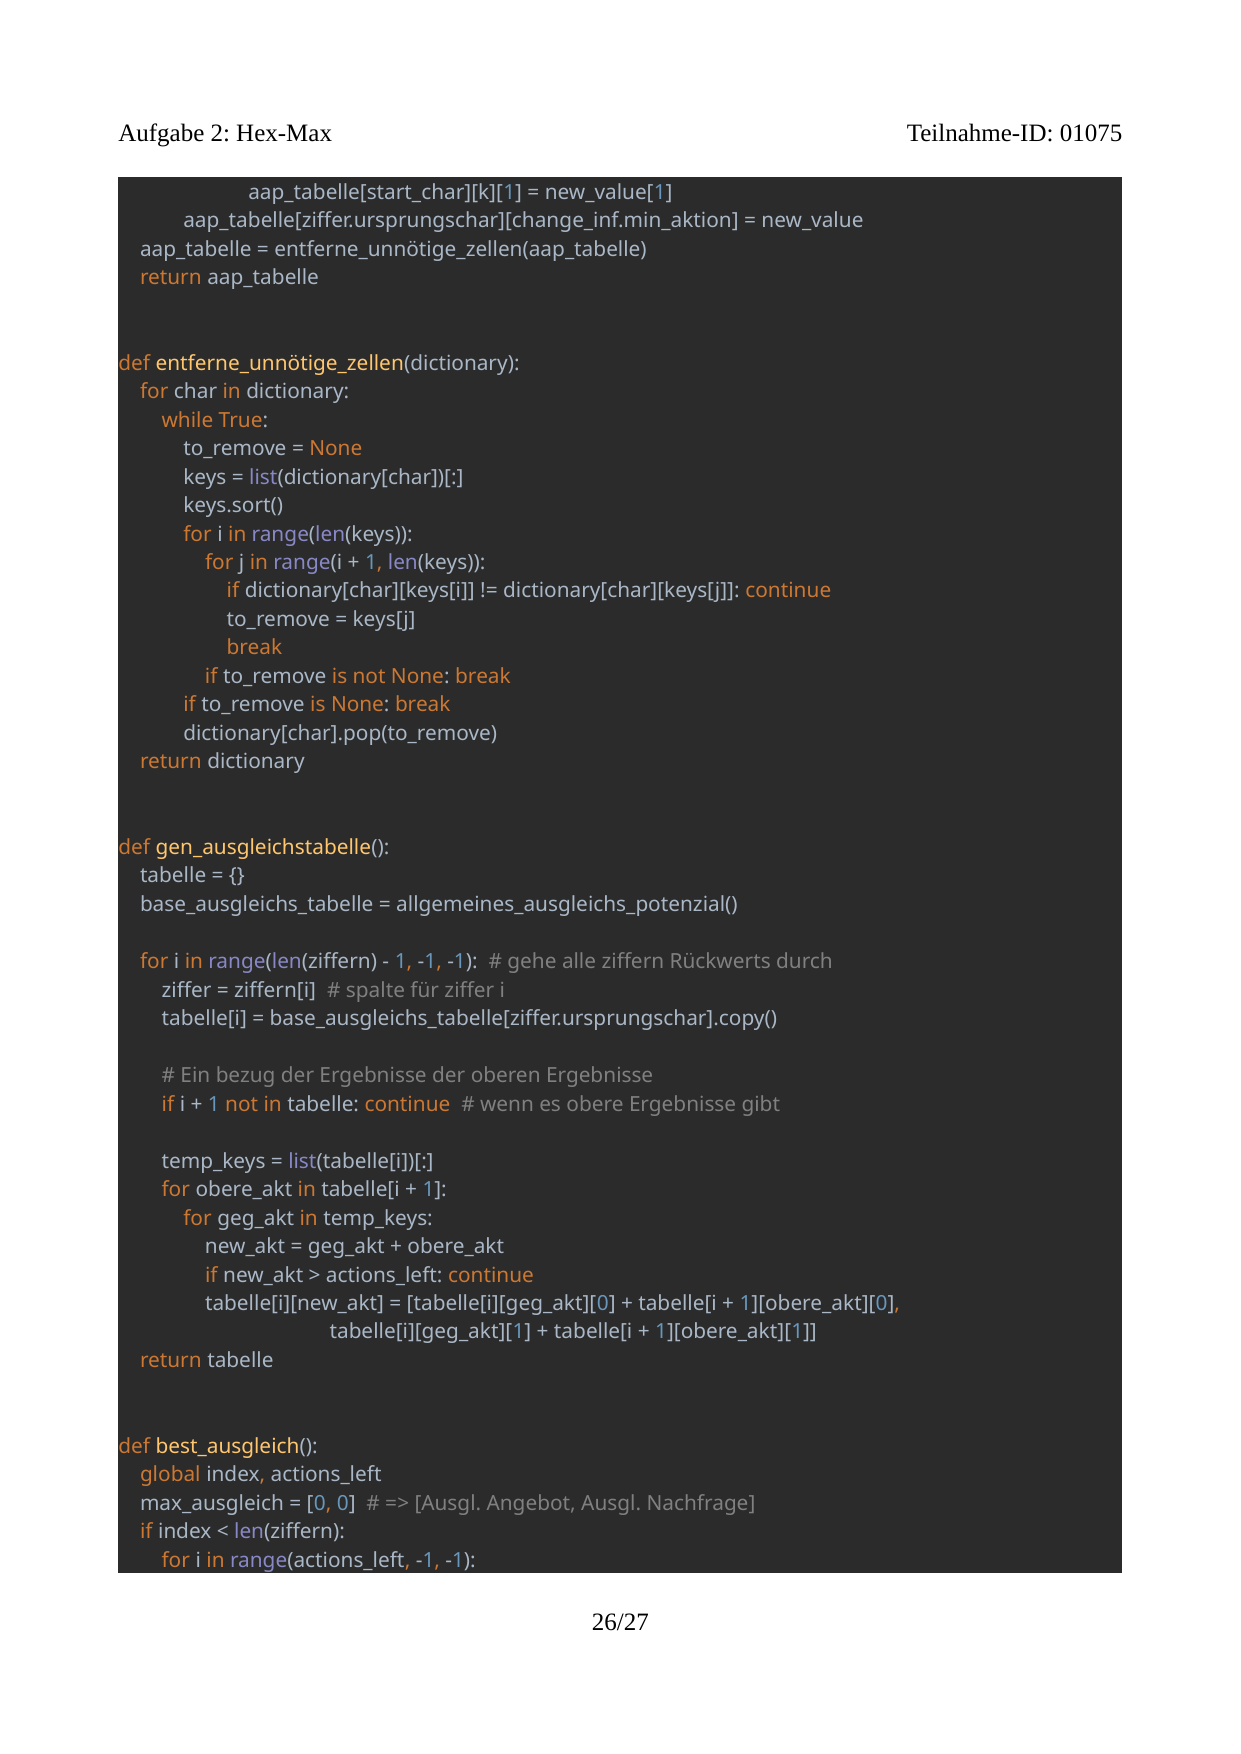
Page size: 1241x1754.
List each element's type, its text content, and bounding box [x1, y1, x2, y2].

text aap_tabelle[start_char][k][1] = new_value[1] aap_tabelle[ziffer.ursprungschar][change_inf.min_aktion] = new_value aap_tabelle = entferne_unnötige_zellen(aap_tabelle) return aap_tabelle def entferne_unnötige_zellen(dictionary): for char in dictionary: while True: to_remove = None keys = list(dictionary[char])[:] keys.sort() for i in range(len(keys)): for j in range(i + 1, len(keys)): if dictionary[char][keys[i]] != dictionary[char][keys[j]]: continue to_remove = keys[j] break if to_remove is not None: break if to_remove is None: break dictionary[char].pop(to_remove) return dictionary def gen_ausgleichstabelle(): tabelle = {} base_ausgleichs_tabelle = allgemeines_ausgleichs_potenzial() for i in range(len(ziffern) - 1, -1, -1): # gehe alle ziffern Rückwerts durch ziffer = ziffern[i] # spalte für ziffer i tabelle[i] = base_ausgleichs_tabelle[ziffer.ursprungschar].copy() # Ein bezug der Ergebnisse der oberen Ergebnisse if i + 1 not in tabelle: continue # wenn es obere Ergebnisse gibt temp_keys = list(tabelle[i])[:] for obere_akt in tabelle[i + 1]: for geg_akt in temp_keys: new_akt = geg_akt + obere_akt if new_akt > actions_left: continue tabelle[i][new_akt] = [tabelle[i][geg_akt][0] + tabelle[i + 1][obere_akt][0], tabelle[i][geg_akt][1] + tabelle[i + 1][obere_akt][1]] return tabelle def best_ausgleich(): global index, actions_left max_ausgleich = [0, 0] # => [Ausgl. Angebot, Ausgl. Nachfrage] if index < len(ziffern): for i in range(actions_left, -1, -1): [118, 177, 1122, 1573]
